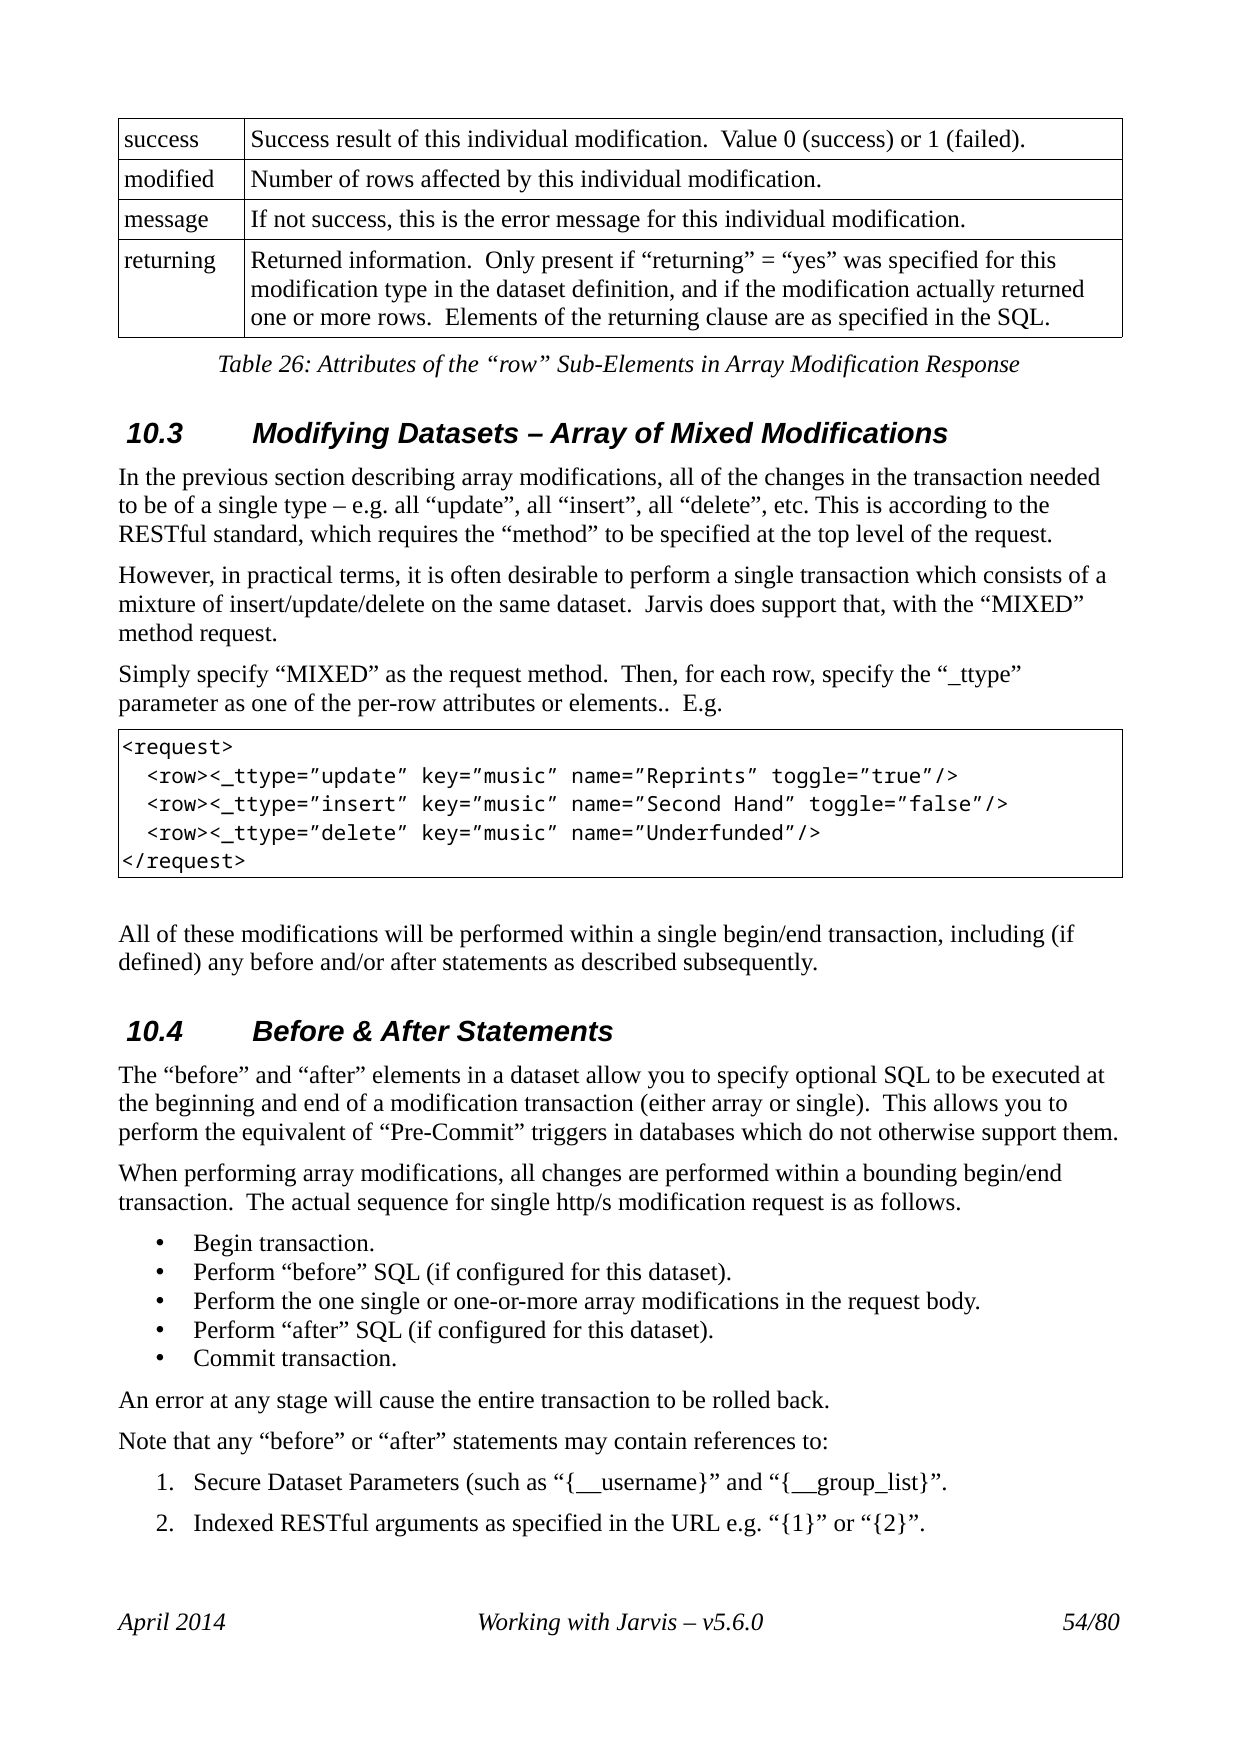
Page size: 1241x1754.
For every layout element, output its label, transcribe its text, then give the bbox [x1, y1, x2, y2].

text Table 26: Attributes of the “row” Sub-Elements in Array Modification Response [118, 349, 1122, 378]
table_cell Success result of this individual modification. Value 0 (success) or 1 (failed). [245, 119, 1122, 158]
list Perform “before” SQL (if configured for this dataset). [156, 1257, 1122, 1286]
text <row><_ttype=”delete” key=”music” name=”Underfunded”/> [119, 814, 1122, 843]
table_cell message [119, 200, 244, 239]
table_cell Number of rows affected by this individual modification. [245, 160, 1122, 199]
text In the previous section describing array modifications, all of the changes in the transaction needed to be of a single type – e.g. all “update”, all “insert”, all “delete”, etc. This is according to the RESTful standard, which requires the “method” to be specified at the top level of the request. [118, 462, 1122, 548]
table_cell Returned information. Only present if “returning” = “yes” was specified for this modification type in the dataset definition, and if the modification actually returned one or more rows. Elements of the returning clause are as specified in the SQL. [245, 240, 1122, 337]
text <row><_ttype=”insert” key=”music” name=”Second Hand” toggle=”false”/> [119, 786, 1122, 814]
text However, in practical terms, it is often desirable to perform a single transaction which consists of a mixture of insert/update/delete on the same dataset. Jarvis does support that, with the “MIXED” method request. [118, 561, 1122, 647]
list Perform “after” SQL (if configured for this dataset). [156, 1315, 1122, 1343]
text </request> [119, 843, 1122, 877]
text The “before” and “after” elements in a dataset allow you to specify optional SQL to be executed at the beginning and end of a modification transaction (either array or single). This allows you to perform the equivalent of “Pre-Commit” triggers in databases which do not otherwise support them. [118, 1060, 1122, 1146]
list Secure Dataset Parameters (such as “{__username}” and “{__group_list}”. [156, 1467, 1122, 1496]
table_cell modified [119, 160, 244, 199]
list Indexed RESTful arguments as specified in the URL e.g. “{1}” or “{2}”. [156, 1508, 1122, 1537]
text An error at any stage will cause the entire transaction to be rolled back. [118, 1385, 1122, 1413]
table_cell returning [119, 240, 244, 337]
subtitle Before & After Statements [118, 1014, 1122, 1047]
text When performing array modifications, all changes are performed within a bounding begin/end transaction. The actual sequence for single http/s modification request is as follows. [118, 1158, 1122, 1216]
subtitle Modifying Datasets – Array of Mixed Modifications [118, 416, 1122, 449]
table_cell If not success, this is the error message for this individual modification. [245, 200, 1122, 239]
table_cell success [119, 119, 244, 158]
text All of these modifications will be performed within a single begin/end transaction, including (if defined) any before and/or after statements as described subsequently. [118, 919, 1122, 976]
list Perform the one single or one-or-more array modifications in the request body. [156, 1286, 1122, 1315]
text Note that any “before” or “after” statements may contain references to: [118, 1426, 1122, 1455]
list Begin transaction. [156, 1228, 1122, 1257]
list Commit transaction. [156, 1343, 1122, 1372]
text <request> [119, 730, 1122, 758]
text <row><_ttype=”update” key=”music” name=”Reprints” toggle=”true”/> [119, 758, 1122, 786]
text Simply specify “MIXED” as the request method. Then, for each row, specify the “_ttype” parameter as one of the per-row attributes or elements.. E.g. [118, 659, 1122, 717]
